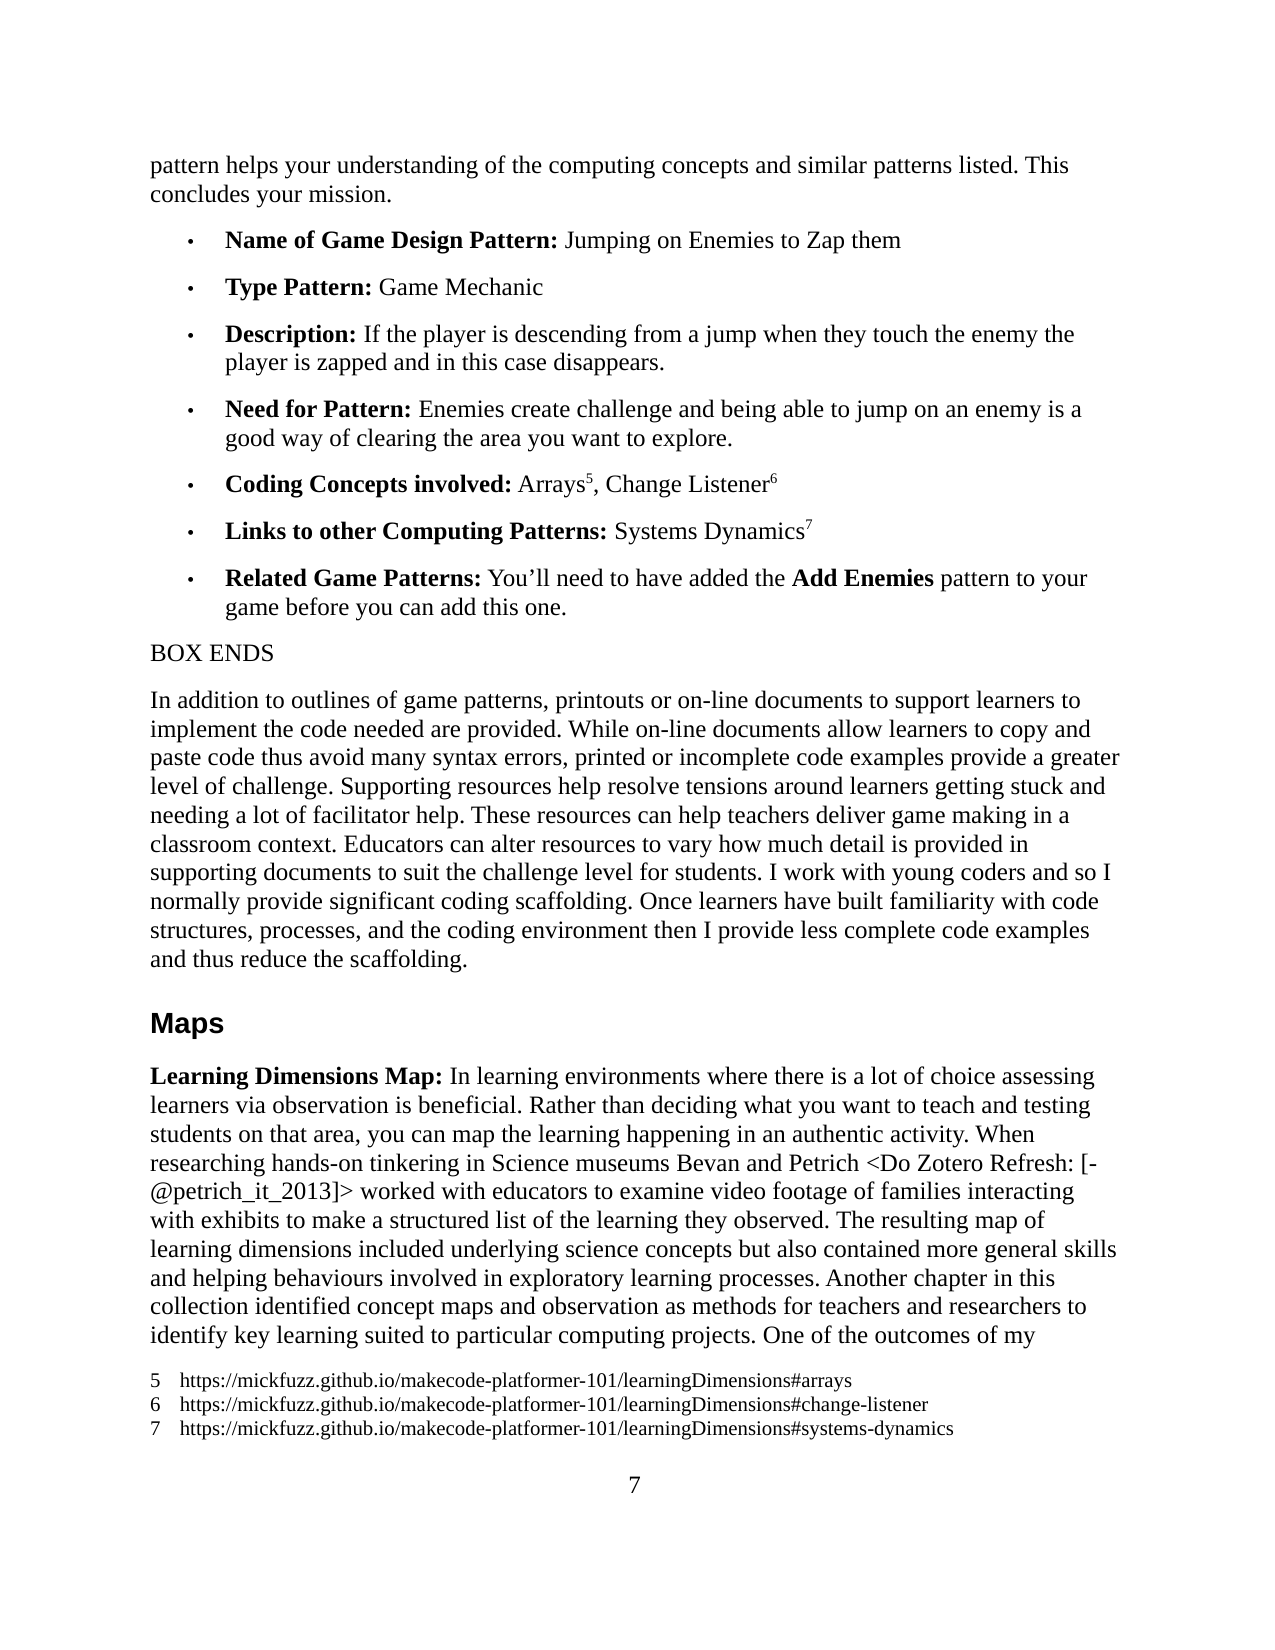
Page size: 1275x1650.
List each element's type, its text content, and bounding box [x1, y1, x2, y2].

list Need for Pattern: Enemies create challenge and being able to jump on an enemy is a good way of clearing the area you want to explore. [187, 394, 1125, 452]
list https://mickfuzz.github.io/makecode-platformer-101/learningDimensions#change-listener [150, 1392, 1125, 1416]
list Name of Game Design Pattern: Jumping on Enemies to Zap them [187, 225, 1125, 254]
list Related Game Patterns: You’ll need to have added the Add Enemies pattern to your game before you can add this one. [187, 563, 1125, 620]
text BOX ENDS [150, 638, 1125, 667]
text pattern helps your understanding of the computing concepts and similar patterns listed. This concludes your mission. [150, 150, 1125, 207]
list Description: If the player is descending from a jump when they touch the enemy the player is zapped and in this case disappears. [187, 319, 1125, 376]
list https://mickfuzz.github.io/makecode-platformer-101/learningDimensions#systems-dynamics [150, 1416, 1125, 1440]
text Learning Dimensions Map: In learning environments where there is a lot of choice assessing learners via observation is beneficial. Rather than deciding what you want to teach and testing students on that area, you can map the learning happening in an authentic activity. When researching hands-on tinkering in Science museums Bevan and Petrich <Do Zotero Refresh: [-@petrich_it_2013]> worked with educators to examine video footage of families interacting with exhibits to make a structured list of the learning they observed. The resulting map of learning dimensions included underlying science concepts but also contained more general skills and helping behaviours involved in exploratory learning processes. Another chapter in this collection identified concept maps and observation as methods for teachers and researchers to identify key learning suited to particular computing projects. One of the outcomes of my [150, 1061, 1125, 1349]
list Coding Concepts involved: Arrays, Change Listener [187, 469, 1125, 498]
list Type Pattern: Game Mechanic [187, 272, 1125, 301]
list Links to other Computing Patterns: Systems Dynamics [187, 516, 1125, 545]
subtitle Maps [150, 1006, 1125, 1040]
text In addition to outlines of game patterns, printouts or on-line documents to support learners to implement the code needed are provided. While on-line documents allow learners to copy and paste code thus avoid many syntax errors, printed or incomplete code examples provide a greater level of challenge. Supporting resources help resolve tensions around learners getting stuck and needing a lot of facilitator help. These resources can help teachers deliver game making in a classroom context. Educators can alter resources to vary how much detail is provided in supporting documents to suit the challenge level for students. I work with young coders and so I normally provide significant coding scaffolding. Once learners have built familiarity with code structures, processes, and the coding environment then I provide less complete code examples and thus reduce the scaffolding. [150, 685, 1125, 972]
list https://mickfuzz.github.io/makecode-platformer-101/learningDimensions#arrays [150, 1368, 1125, 1392]
